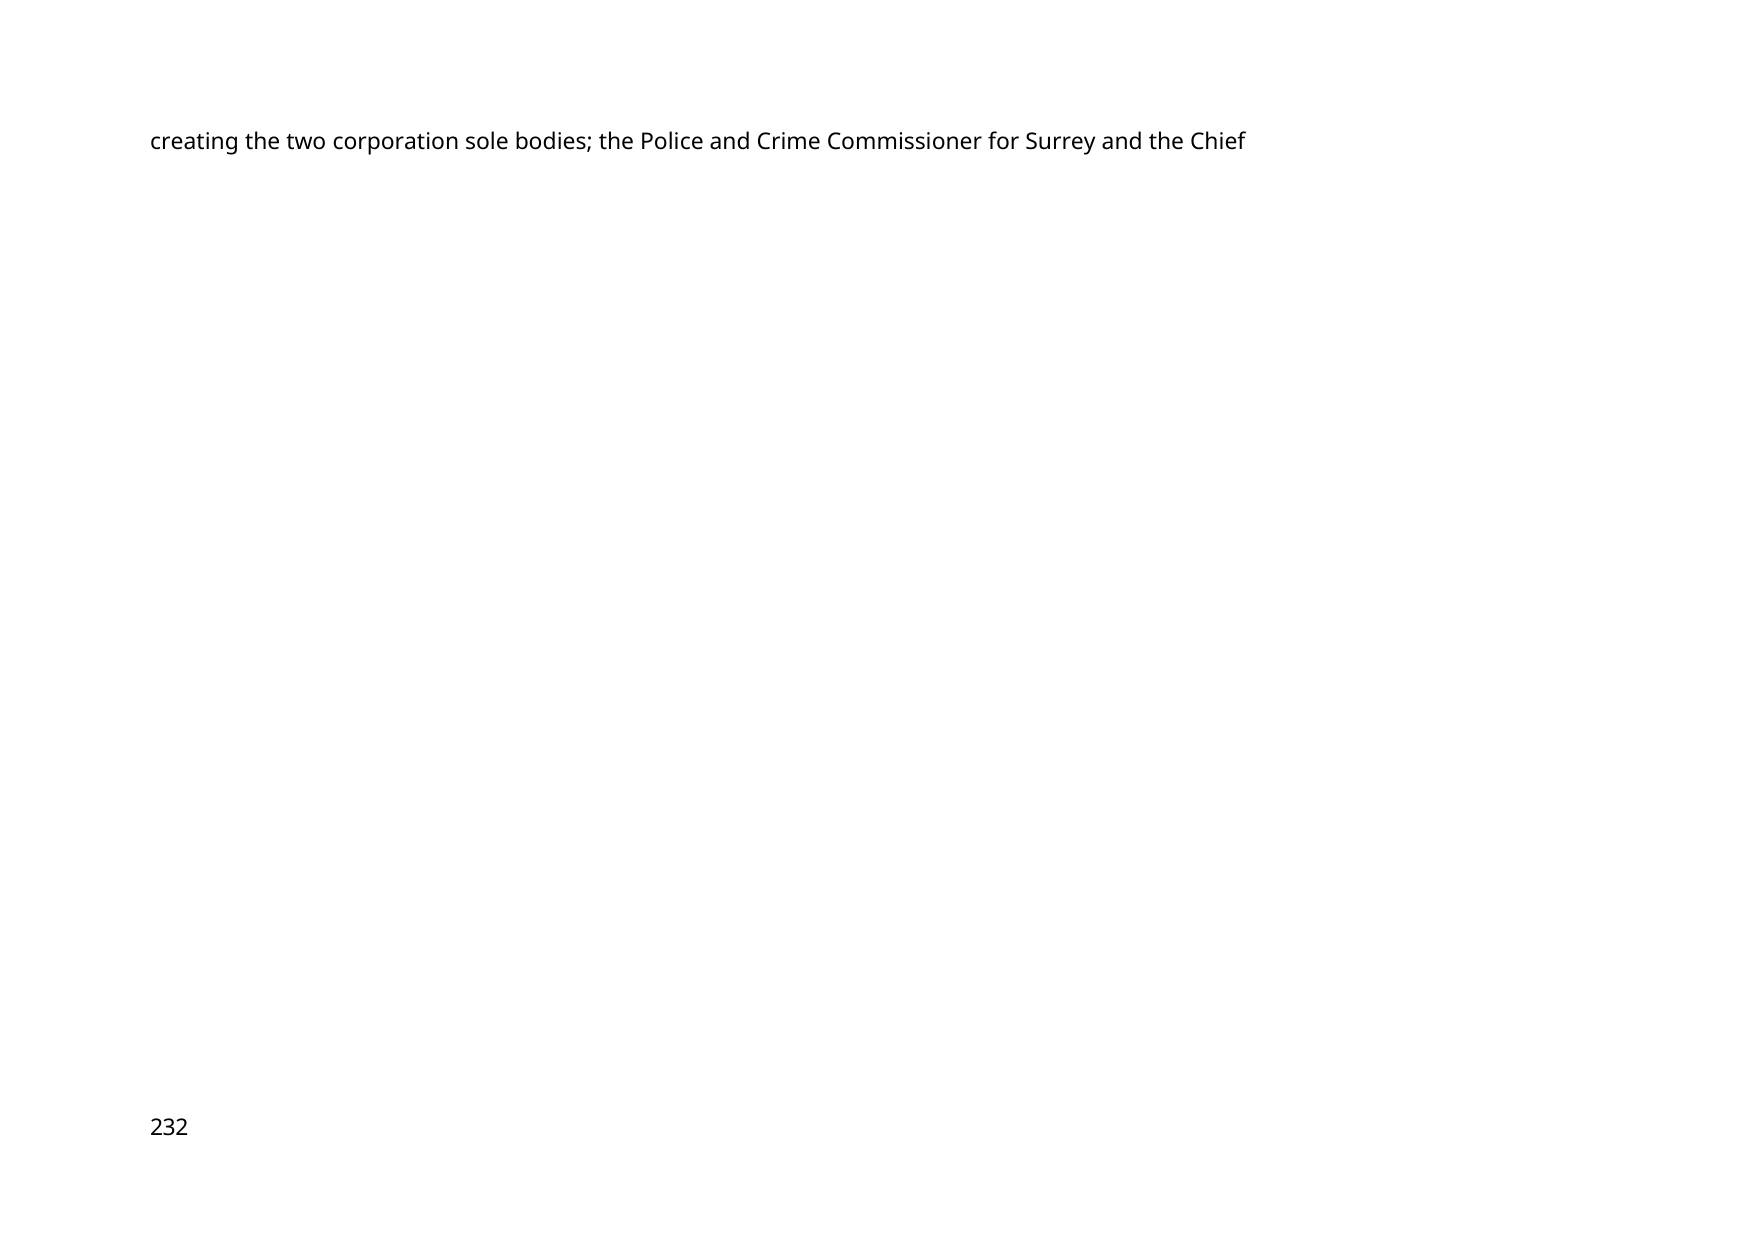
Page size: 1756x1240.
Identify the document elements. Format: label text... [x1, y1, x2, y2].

text creating the two corporation sole bodies; the Police and Crime Commissioner for Surrey and the Chief [150, 125, 1606, 156]
